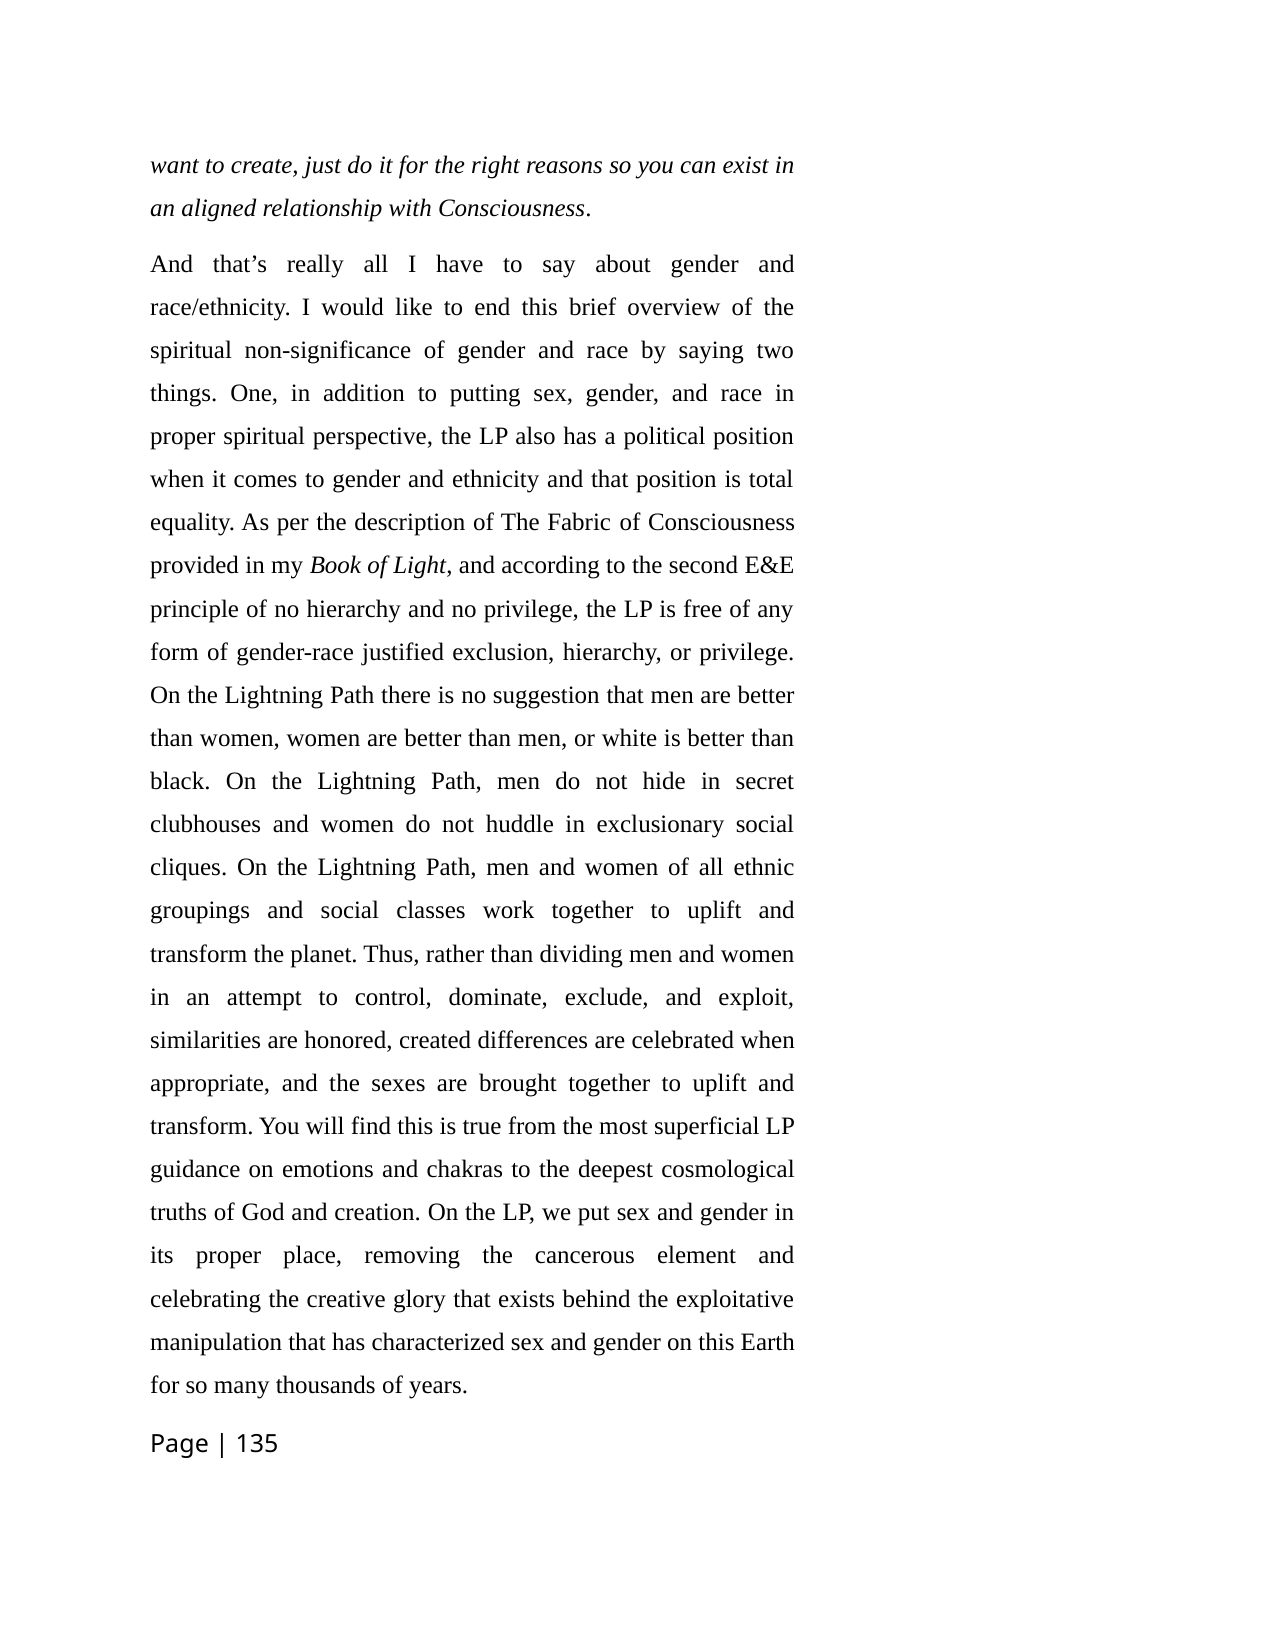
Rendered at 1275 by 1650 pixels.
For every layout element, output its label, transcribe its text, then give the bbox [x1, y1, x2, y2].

text want to create, just do it for the right reasons so you can exist in an aligned relationship with Consciousness. [150, 150, 795, 222]
text And that’s really all I have to say about gender and race/ethnicity. I would like to end this brief overview of the spiritual non-significance of gender and race by saying two things. One, in addition to putting sex, gender, and race in proper spiritual perspective, the LP also has a political position when it comes to gender and ethnicity and that position is total equality. As per the description of The Fabric of Consciousness provided in my Book of Light, and according to the second E&E principle of no hierarchy and no privilege, the LP is free of any form of gender-race justified exclusion, hierarchy, or privilege. On the Lightning Path there is no suggestion that men are better than women, women are better than men, or white is better than black. On the Lightning Path, men do not hide in secret clubhouses and women do not huddle in exclusionary social cliques. On the Lightning Path, men and women of all ethnic groupings and social classes work together to uplift and transform the planet. Thus, rather than dividing men and women in an attempt to control, dominate, exclude, and exploit, similarities are honored, created differences are celebrated when appropriate, and the sexes are brought together to uplift and transform. You will find this is true from the most superficial LP guidance on emotions and chakras to the deepest cosmological truths of God and creation. On the LP, we put sex and gender in its proper place, removing the cancerous element and celebrating the creative glory that exists behind the exploitative manipulation that has characterized sex and gender on this Earth for so many thousands of years. [150, 249, 795, 1399]
